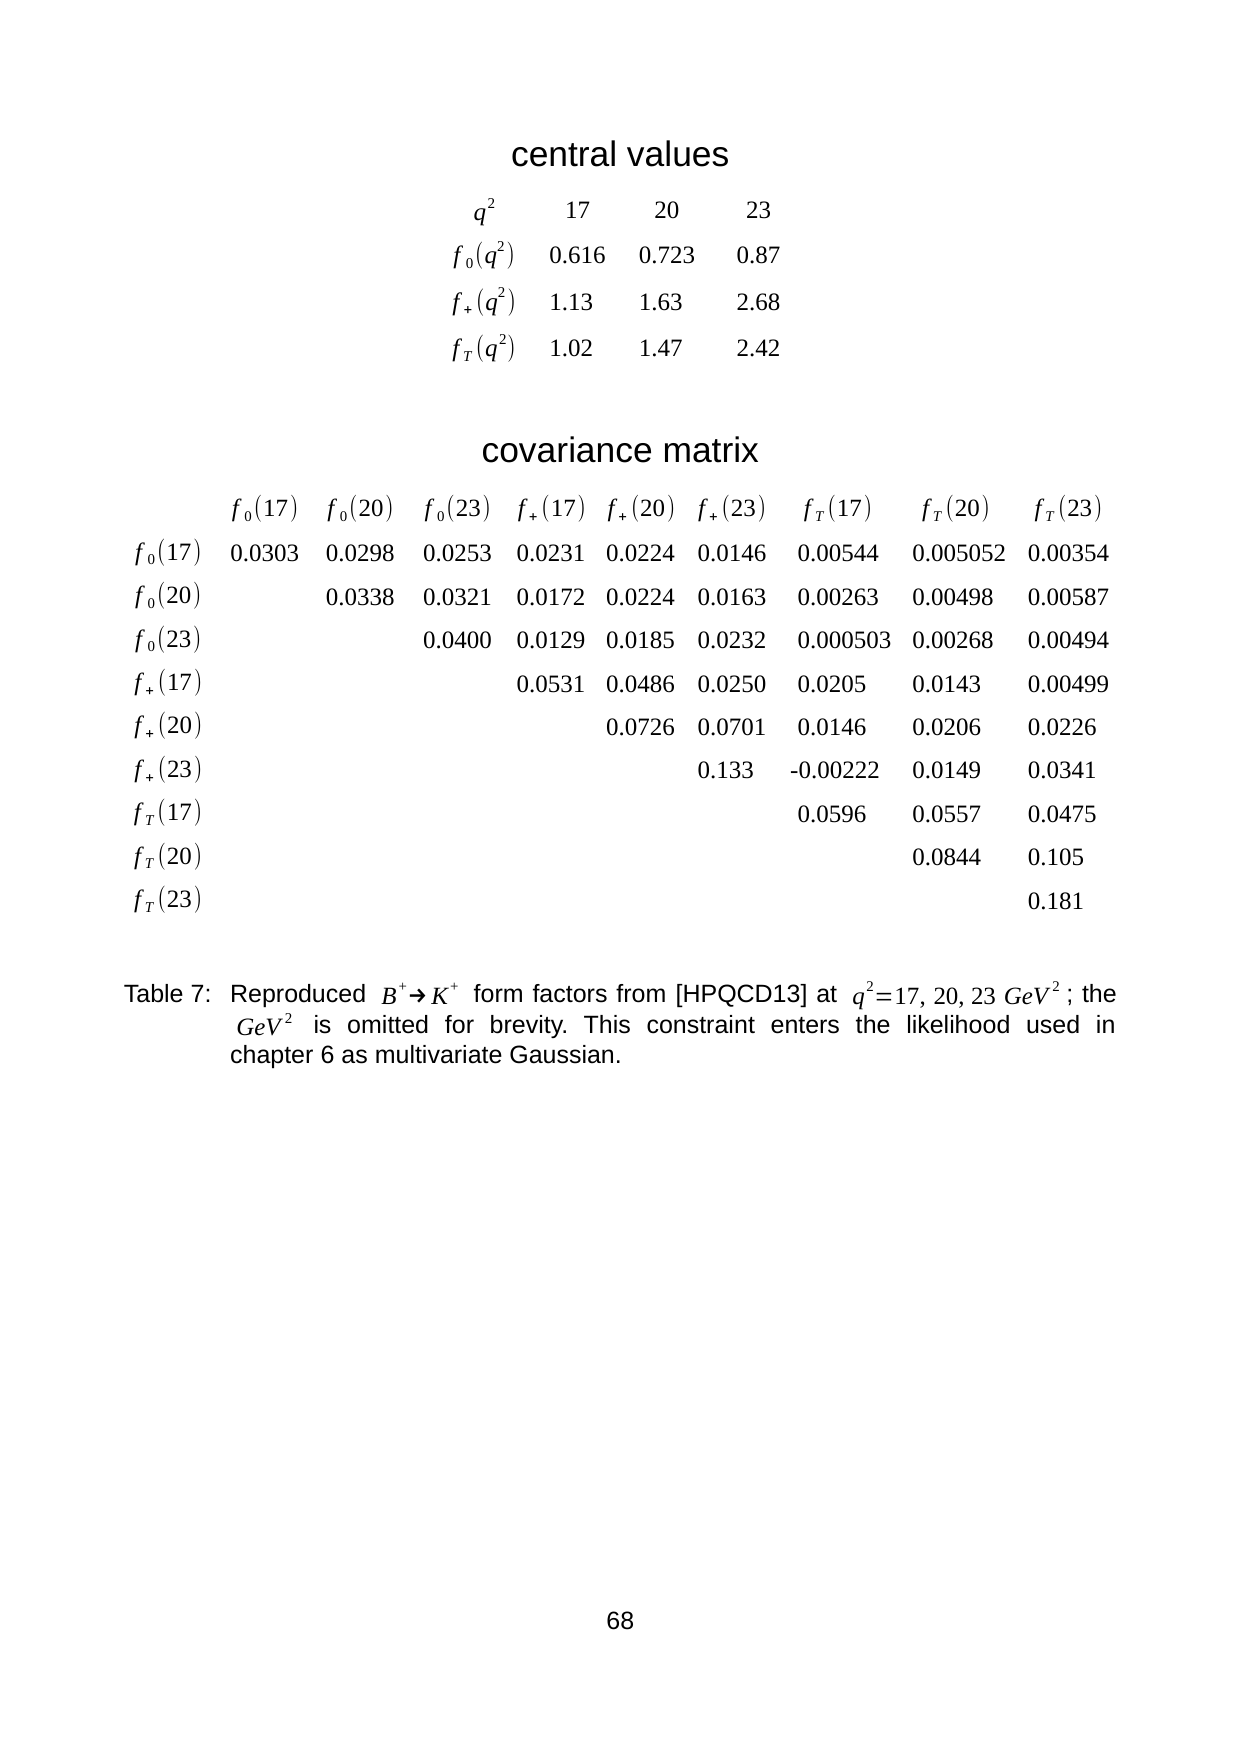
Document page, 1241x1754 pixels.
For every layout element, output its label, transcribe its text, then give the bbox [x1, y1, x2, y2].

table_cell [596, 835, 684, 879]
table_cell [506, 879, 596, 922]
table_cell [409, 835, 506, 879]
table_cell [506, 792, 596, 835]
table_cell [118, 705, 218, 748]
table_cell 0.0172 [506, 575, 596, 618]
table_cell [118, 792, 218, 835]
table_cell 0.0250 [685, 661, 778, 705]
table_cell 0.0298 [311, 531, 408, 574]
table_cell 0.0341 [1014, 748, 1122, 792]
table_cell 0.00263 [779, 575, 897, 618]
table_cell [435, 324, 532, 371]
table_cell 0.0701 [685, 705, 778, 748]
table_cell 2.68 [711, 278, 805, 324]
table_cell [506, 748, 596, 792]
table_cell [118, 488, 218, 531]
table_cell [1014, 488, 1122, 531]
table_cell [311, 922, 408, 972]
table_cell 0.000503 [779, 618, 897, 661]
table_cell [779, 488, 897, 531]
table_cell [897, 879, 1014, 922]
table_cell [711, 371, 805, 411]
table_cell 0.0726 [596, 705, 684, 748]
table_cell [596, 879, 684, 922]
table_cell [218, 879, 311, 922]
table_cell 1.63 [622, 278, 711, 324]
table_cell [685, 792, 778, 835]
table_cell [409, 705, 506, 748]
table_cell [218, 618, 311, 661]
table_cell 0.00587 [1014, 575, 1122, 618]
table_cell 0.616 [533, 231, 622, 278]
table_cell [779, 879, 897, 922]
table_cell [118, 879, 218, 922]
table_cell -0.00222 [779, 748, 897, 792]
table_cell 0.0596 [779, 792, 897, 835]
table_cell [685, 922, 778, 972]
table_cell [409, 879, 506, 922]
table_cell 1.13 [533, 278, 622, 324]
table_cell 0.00544 [779, 531, 897, 574]
table_cell 0.0224 [596, 531, 684, 574]
table_cell 0.181 [1014, 879, 1122, 922]
table_cell [435, 371, 532, 411]
table_cell 0.0232 [685, 618, 778, 661]
table_cell [409, 661, 506, 705]
table_cell 0.0224 [596, 575, 684, 618]
table_cell 0.0146 [779, 705, 897, 748]
table_cell [533, 371, 622, 411]
table_cell 23 [711, 189, 805, 231]
table_cell 0.105 [1014, 835, 1122, 879]
table_cell [435, 278, 532, 324]
table_cell [685, 879, 778, 922]
table_cell 0.133 [685, 748, 778, 792]
table_cell 0.0149 [897, 748, 1014, 792]
table_cell [218, 792, 311, 835]
table_cell 0.723 [622, 231, 711, 278]
table_cell [1014, 922, 1122, 972]
table_cell 0.0163 [685, 575, 778, 618]
table_cell [218, 661, 311, 705]
table_cell [118, 531, 218, 574]
table_cell [897, 488, 1014, 531]
table_cell [596, 792, 684, 835]
table_cell 0.0486 [596, 661, 684, 705]
table_cell [118, 835, 218, 879]
table_cell 0.0143 [897, 661, 1014, 705]
table_cell 2.42 [711, 324, 805, 371]
table_cell [311, 879, 408, 922]
table_cell 0.00498 [897, 575, 1014, 618]
table_cell 20 [622, 189, 711, 231]
table_cell [779, 835, 897, 879]
table_cell [409, 922, 506, 972]
table_cell [596, 748, 684, 792]
table_cell 0.00494 [1014, 618, 1122, 661]
table_cell [596, 488, 684, 531]
table_cell 0.0844 [897, 835, 1014, 879]
table_cell [506, 835, 596, 879]
table_cell [118, 575, 218, 618]
table_cell 0.0226 [1014, 705, 1122, 748]
table_cell 0.87 [711, 231, 805, 278]
table_cell [218, 705, 311, 748]
table_cell 0.0531 [506, 661, 596, 705]
table_cell [506, 705, 596, 748]
table_cell [409, 792, 506, 835]
table_header covariance matrix [118, 411, 1122, 488]
table_cell 0.0206 [897, 705, 1014, 748]
table_cell 1.47 [622, 324, 711, 371]
table_cell [218, 922, 311, 972]
table_cell [118, 748, 218, 792]
table_cell 0.0303 [218, 531, 311, 574]
table_cell 0.0231 [506, 531, 596, 574]
table_cell [311, 748, 408, 792]
table_cell 0.0321 [409, 575, 506, 618]
table_cell [311, 835, 408, 879]
table_cell 0.00268 [897, 618, 1014, 661]
table_cell 0.00354 [1014, 531, 1122, 574]
table_cell 0.00499 [1014, 661, 1122, 705]
table_cell [311, 792, 408, 835]
table_cell 0.0129 [506, 618, 596, 661]
table_cell [218, 488, 311, 531]
table_cell [409, 748, 506, 792]
table_cell [118, 922, 218, 972]
table_cell [622, 371, 711, 411]
table_cell [218, 835, 311, 879]
table_cell [506, 488, 596, 531]
table_cell [897, 922, 1014, 972]
table_cell Table 7: Reproduced form factors from [HPQCD13] at ; the is omitted for brevity. This constraint enters the likelihood used in chapter 6 as multivariate Gaussian. [118, 972, 1122, 1134]
table_cell [506, 922, 596, 972]
table_cell [218, 748, 311, 792]
table_cell [218, 575, 311, 618]
table_cell [685, 835, 778, 879]
table_cell [311, 488, 408, 531]
table_cell 0.0338 [311, 575, 408, 618]
table_cell [311, 618, 408, 661]
table_cell 0.0205 [779, 661, 897, 705]
table_cell [118, 618, 218, 661]
table_cell [311, 705, 408, 748]
table_cell 17 [533, 189, 622, 231]
table_cell 0.0400 [409, 618, 506, 661]
table_cell [779, 922, 897, 972]
table_header central values [433, 118, 808, 188]
table_cell 0.005052 [897, 531, 1014, 574]
table_cell 0.0185 [596, 618, 684, 661]
table_cell [435, 231, 532, 278]
table_cell [596, 922, 684, 972]
table_cell [685, 488, 778, 531]
table_cell [435, 189, 532, 231]
table_cell 0.0557 [897, 792, 1014, 835]
table_cell [409, 488, 506, 531]
table_cell 0.0146 [685, 531, 778, 574]
table_cell 0.0475 [1014, 792, 1122, 835]
table_cell [311, 661, 408, 705]
table_cell [118, 661, 218, 705]
table_cell 1.02 [533, 324, 622, 371]
table_cell 0.0253 [409, 531, 506, 574]
